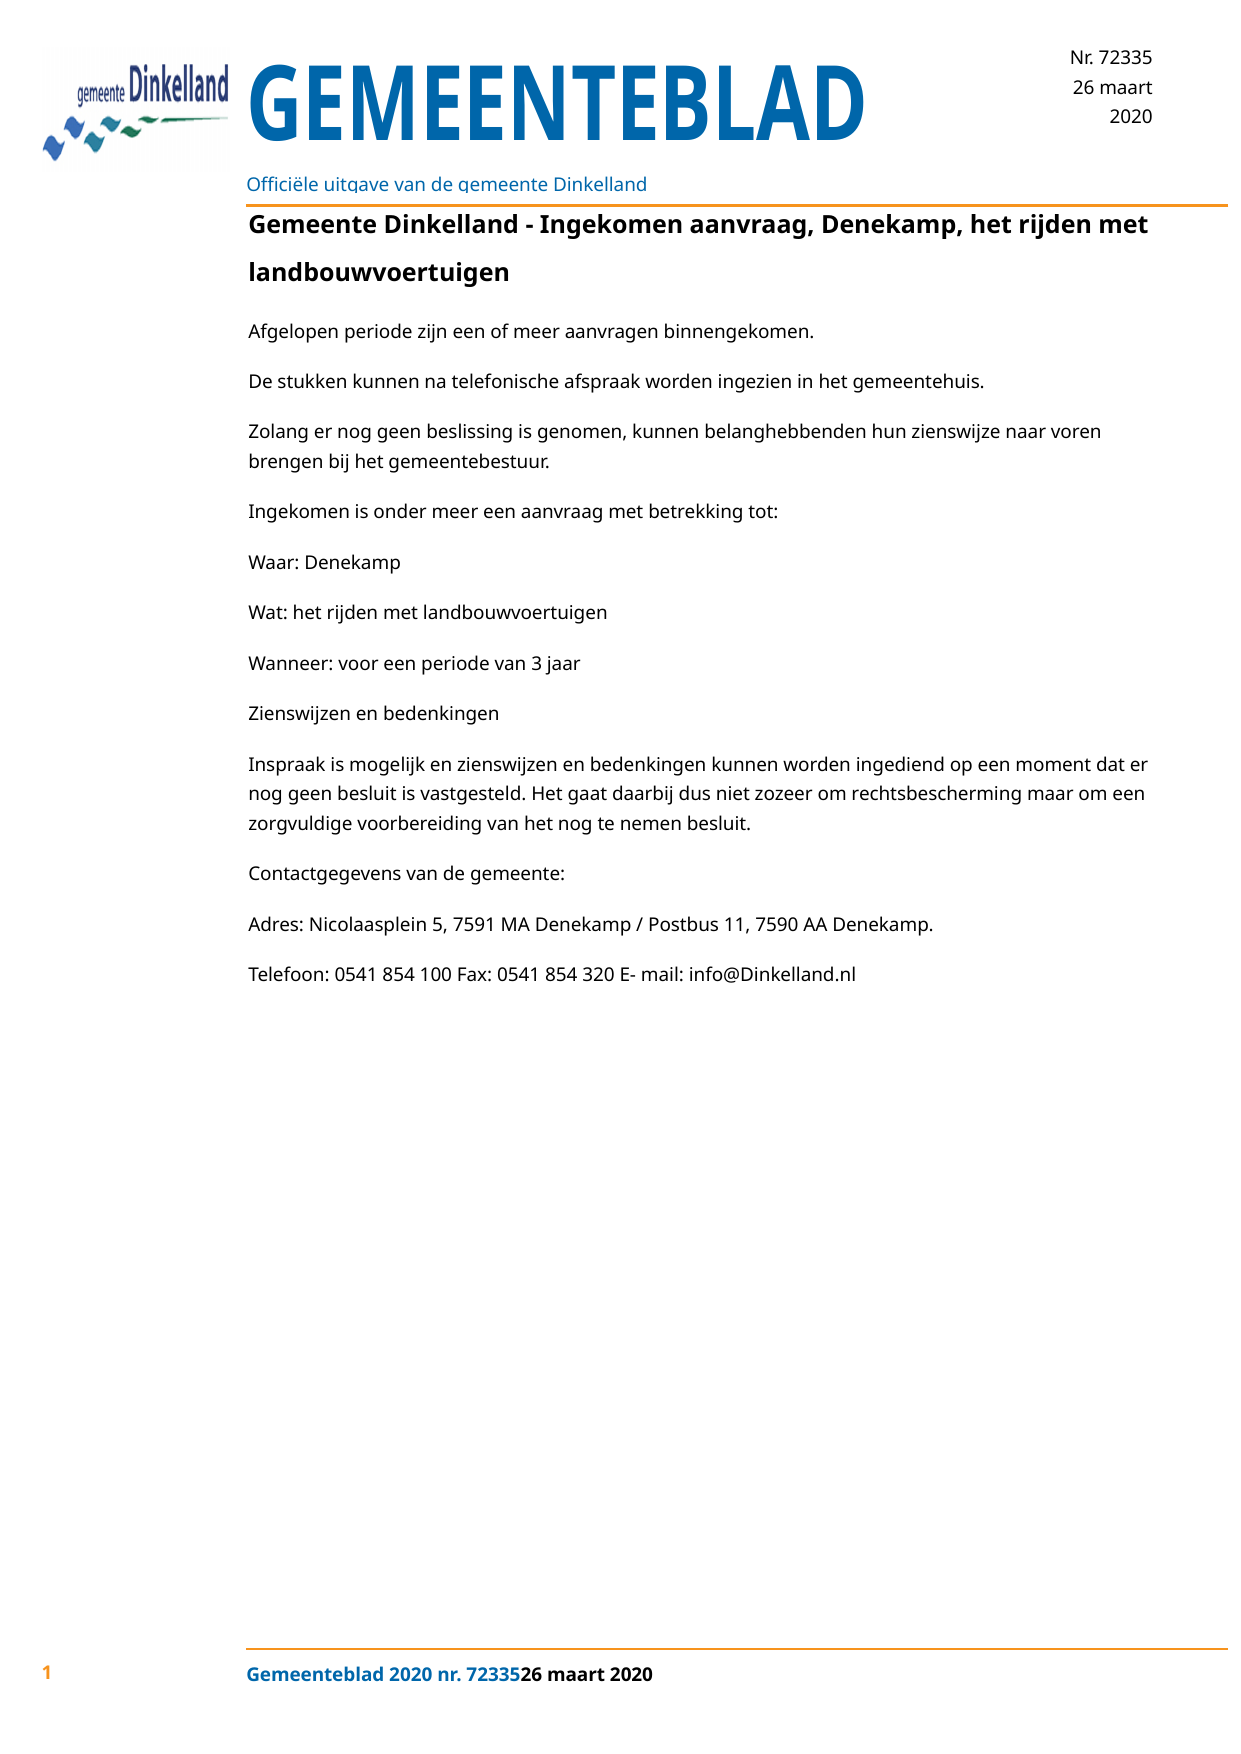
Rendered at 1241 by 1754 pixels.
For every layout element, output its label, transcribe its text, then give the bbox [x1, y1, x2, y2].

text Wanneer: voor een periode van 3 jaar [248, 650, 1152, 676]
text Afgelopen periode zijn een of meer aanvragen binnengekomen. [248, 318, 1152, 344]
text Wat: het rijden met landbouwvoertuigen [248, 599, 1152, 625]
text Adres: Nicolaasplein 5, 7591 MA Denekamp / Postbus 11, 7590 AA Denekamp. [248, 911, 1152, 937]
text Telefoon: 0541 854 100 Fax: 0541 854 320 E- mail: info@Dinkelland.nl [248, 961, 1152, 987]
text Ingekomen is onder meer een aanvraag met betrekking tot: [248, 499, 1152, 524]
text Inspraak is mogelijk en zienswijzen en bedenkingen kunnen worden ingediend op een moment dat er nog geen besluit is vastgesteld. Het gaat daarbij dus niet zozeer om rechtsbescherming maar om een zorgvuldige voorbereiding van het nog te nemen besluit. [248, 751, 1152, 836]
text Contactgegevens van de gemeente: [248, 860, 1152, 886]
text Zienswijzen en bedenkingen [248, 700, 1152, 726]
text Gemeente Dinkelland - Ingekomen aanvraag, Denekamp, het rijden met landbouwvoertuigen [248, 207, 1152, 288]
text De stukken kunnen na telefonische afspraak worden ingezien in het gemeentehuis. [248, 368, 1152, 394]
picture [41, 47, 231, 172]
text Waar: Denekamp [248, 549, 1152, 575]
text Zolang er nog geen beslissing is genomen, kunnen belanghebbenden hun zienswijze naar voren brengen bij het gemeentebestuur. [248, 419, 1152, 474]
